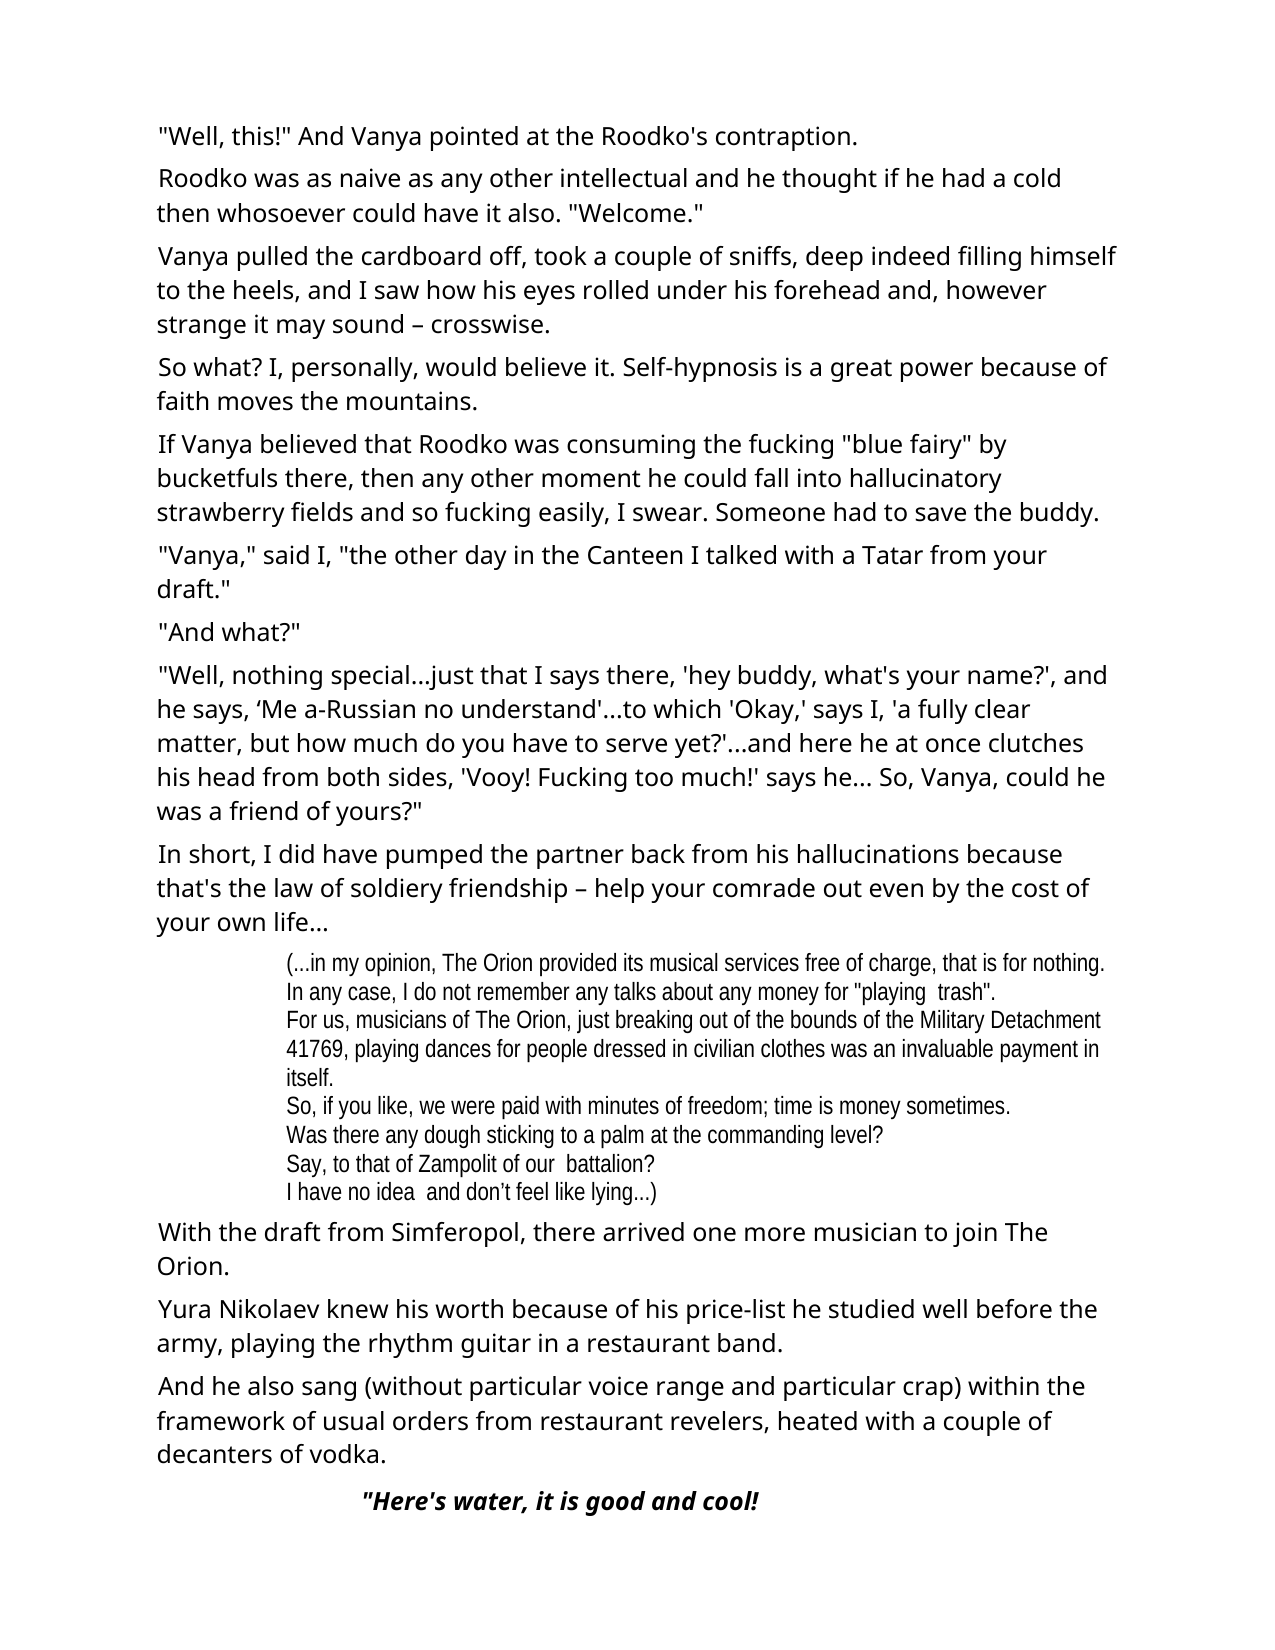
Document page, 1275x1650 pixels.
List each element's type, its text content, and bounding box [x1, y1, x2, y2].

text And he also sang (without particular voice range and particular crap) within the framework of usual orders from restaurant revelers, heated with a couple of decanters of vodka. [156, 1369, 1118, 1471]
text "Vanya," said I, "the other day in the Canteen I talked with a Tatar from your draft." [156, 538, 1118, 606]
list For us, musicians of The Orion, just breaking out of the bounds of the Military Detachment 41769, playing dances for people dressed in civilian clothes was an invaluable payment in itself. [286, 1005, 1118, 1091]
text In short, I did have pumped the partner back from his hallucinations because that's the law of soldiery friendship – help your comrade out even by the cost of your own life… [156, 837, 1118, 939]
text "Well, this!" And Vanya pointed at the Roodko's contraption. [156, 118, 1118, 152]
list In any case, I do not remember any talks about any money for "playing trash". [286, 977, 1118, 1005]
list (...in my opinion, The Orion provided its musical services free of charge, that is for nothing. [286, 948, 1118, 977]
text Yura Nikolaev knew his worth because of his price-list he studied well before the army, playing the rhythm guitar in a restaurant band. [156, 1292, 1118, 1360]
text So what? I, personally, would believe it. Self-hypnosis is a great power because of faith moves the mountains. [156, 349, 1118, 417]
text Vanya pulled the cardboard off, took a couple of sniffs, deep indeed filling himself to the heels, and I saw how his eyes rolled under his forehead and, however strange it may sound – crosswise. [156, 238, 1118, 340]
list I have no idea and don’t feel like lying...) [286, 1177, 1118, 1206]
text "Well, nothing special...just that I says there, 'hey buddy, what's your name?', and he says, ‘Me a-Russian no understand'...to which 'Okay,' says I, 'a fully clear matter, but how much do you have to serve yet?'...and here he at once clutches his head from both sides, 'Vooy! Fucking too much!' says he... So, Vanya, could he was a friend of yours?" [156, 658, 1118, 828]
text Roodko was as naive as any other intellectual and he thought if he had a cold then whosoever could have it also. "Welcome." [156, 161, 1118, 229]
list Say, to that of Zampolit of our battalion? [286, 1149, 1118, 1177]
list So, if you like, we were paid with minutes of freedom; time is money sometimes. [286, 1091, 1118, 1120]
list Was there any dough sticking to a palm at the commanding level? [286, 1120, 1118, 1149]
text "And what?" [156, 615, 1118, 649]
text "Here's water, it is good and cool! [286, 1484, 1118, 1518]
text With the draft from Simferopol, there arrived one more musician to join The Orion. [156, 1215, 1118, 1283]
text If Vanya believed that Roodko was consuming the fucking "blue fairy" by bucketfuls there, then any other moment he could fall into hallucinatory strawberry fields and so fucking easily, I swear. Someone had to save the buddy. [156, 426, 1118, 529]
